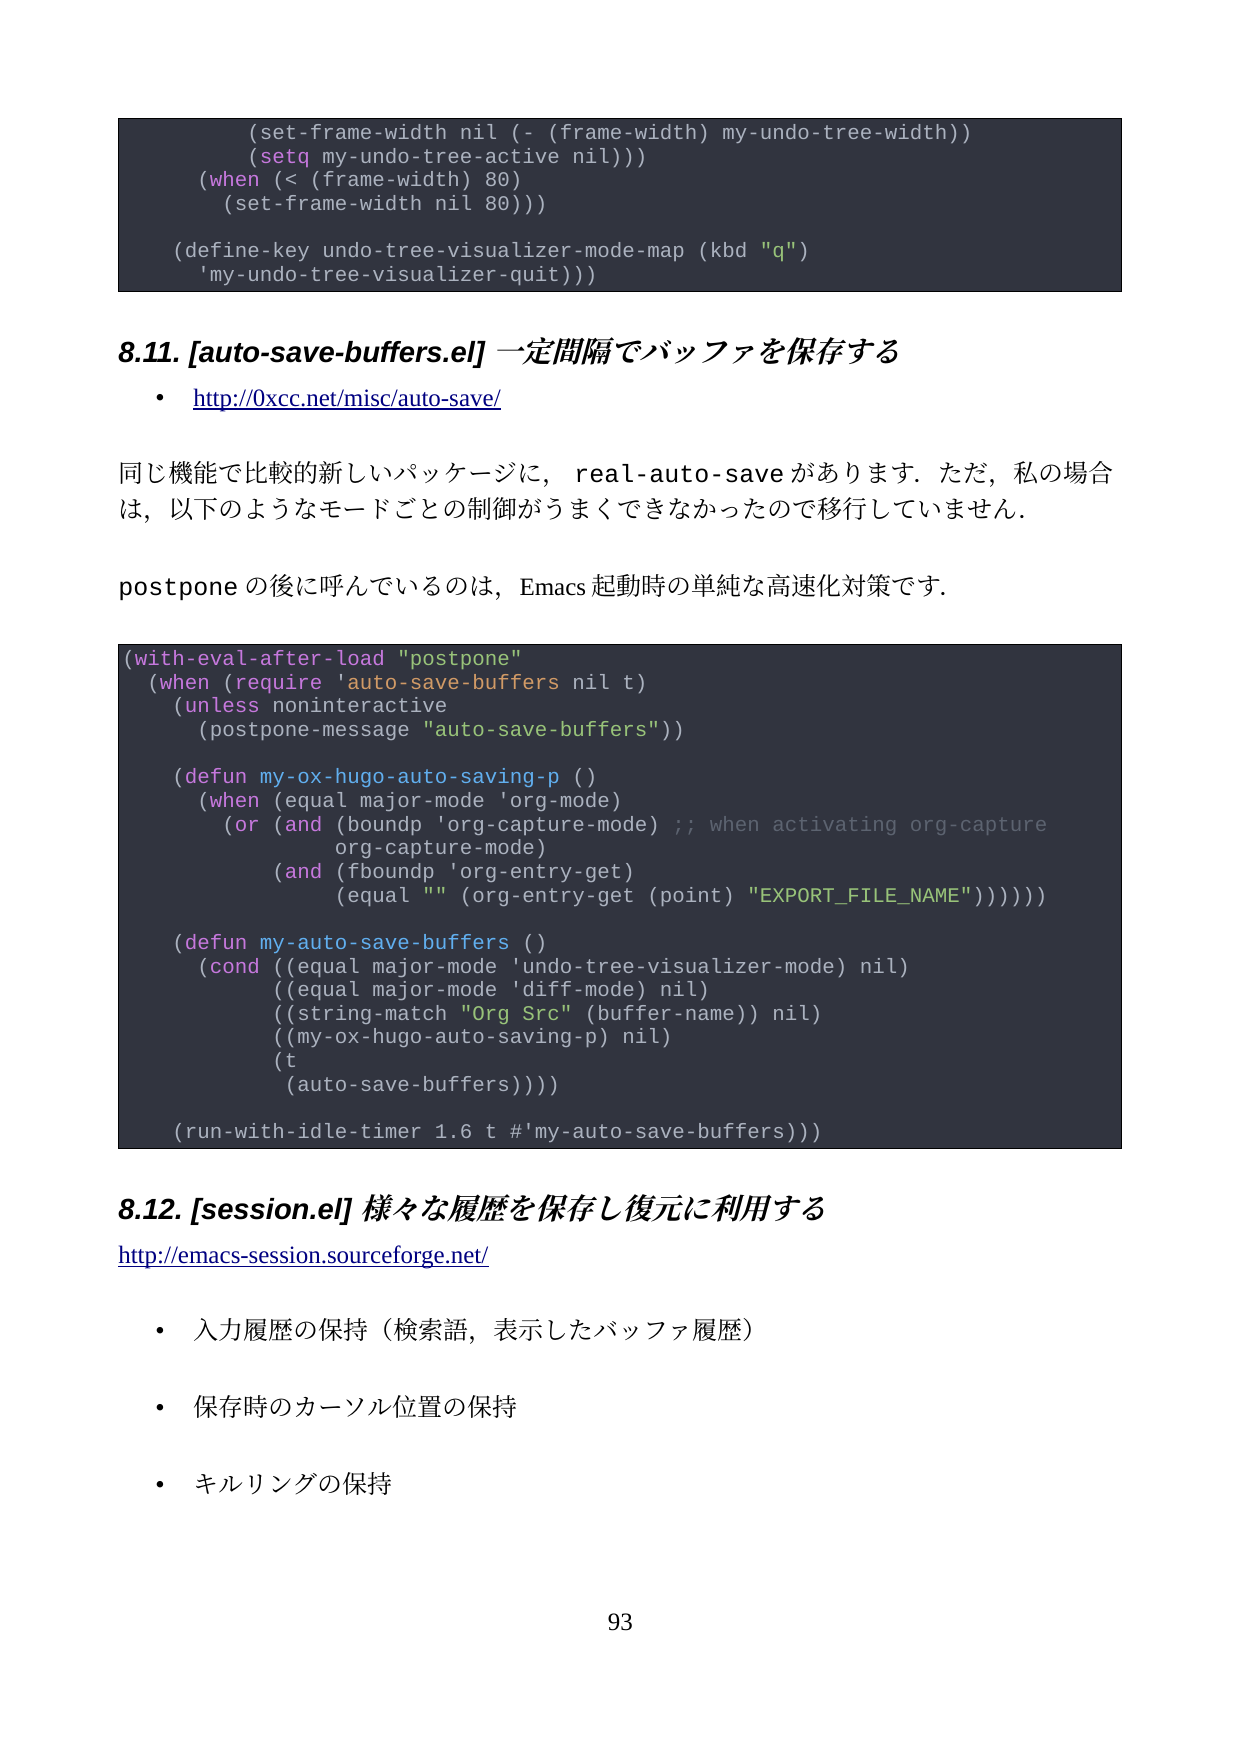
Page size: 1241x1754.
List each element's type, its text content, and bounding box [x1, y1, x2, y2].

text (t [119, 1046, 1121, 1070]
text (defun my-auto-save-buffers () [119, 928, 1121, 952]
text (when (require 'auto-save-buffers nil t) [119, 668, 1121, 692]
text (cond ((equal major-mode 'undo-tree-visualizer-mode) nil) [119, 952, 1121, 975]
list キルリングの保持 [156, 1465, 1122, 1529]
list http://0xcc.net/misc/auto-save/ [156, 383, 1122, 441]
text ((my-ox-hugo-auto-saving-p) nil) [119, 1023, 1121, 1046]
text (when (< (frame-width) 80) [119, 165, 1121, 189]
text (run-with-idle-timer 1.6 t #'my-auto-save-buffers))) [119, 1117, 1121, 1148]
text (or (and (boundp 'org-capture-mode) ;; when activating org-capture [119, 810, 1121, 833]
text http://emacs-session.sourceforge.net/ [118, 1241, 1122, 1298]
list 保存時のカーソル位置の保持 [156, 1388, 1122, 1452]
text (and (fboundp 'org-entry-get) [119, 857, 1121, 881]
text (auto-save-buffers)))) [119, 1070, 1121, 1093]
text (define-key undo-tree-visualizer-mode-map (kbd "q") [119, 236, 1121, 260]
subtitle [auto-save-buffers.el] 一定間隔でバッファを保存する [118, 329, 1122, 371]
subtitle [session.el] 様々な履歴を保存し復元に利用する [118, 1186, 1122, 1228]
text (unless noninteractive [119, 692, 1121, 715]
text postpone の後に呼んでいるのは，Emacs起動時の単純な高速化対策です． [118, 567, 1122, 632]
text org-capture-mode) [119, 833, 1121, 857]
text 'my-undo-tree-visualizer-quit))) [119, 260, 1121, 291]
text (set-frame-width nil 80))) [119, 189, 1121, 213]
text ((equal major-mode 'diff-mode) nil) [119, 975, 1121, 999]
text (equal "" (org-entry-get (point) "EXPORT_FILE_NAME")))))) [119, 881, 1121, 904]
text ((string-match "Org Src" (buffer-name)) nil) [119, 999, 1121, 1023]
text (setq my-undo-tree-active nil))) [119, 142, 1121, 165]
text (postpone-message "auto-save-buffers")) [119, 715, 1121, 739]
text (when (equal major-mode 'org-mode) [119, 786, 1121, 810]
text (set-frame-width nil (- (frame-width) my-undo-tree-width)) [119, 119, 1121, 142]
text 同じ機能で比較的新しいパッケージに， real-auto-save があります．ただ，私の場合は，以下のようなモードごとの制御がうまくできなかったので移行していません． [118, 453, 1122, 554]
text (with-eval-after-load "postpone" [119, 645, 1121, 668]
list 入力履歴の保持（検索語，表示したバッファ履歴） [156, 1311, 1122, 1375]
text (defun my-ox-hugo-auto-saving-p () [119, 762, 1121, 786]
